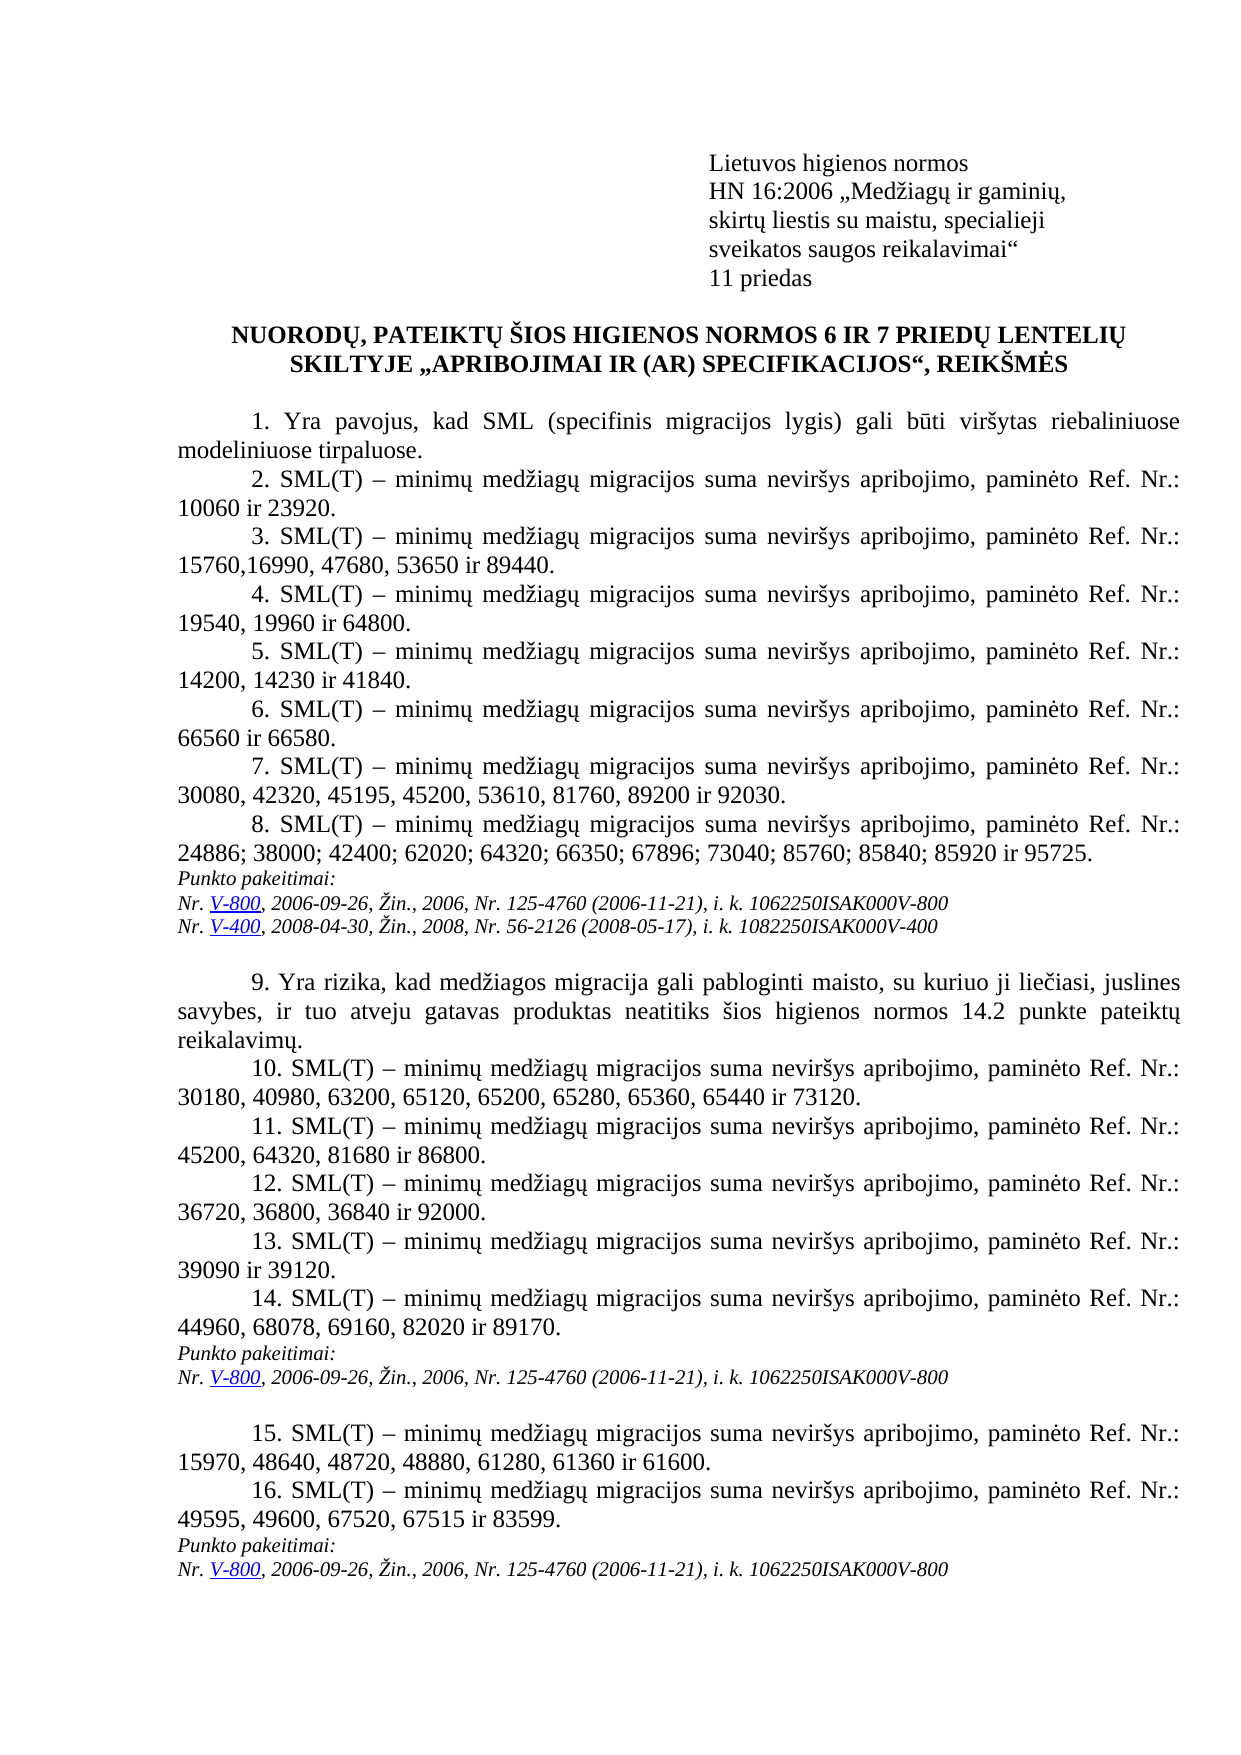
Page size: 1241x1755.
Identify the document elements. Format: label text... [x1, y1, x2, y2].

text 2. SML(T) – minimų medžiagų migracijos suma neviršys apribojimo, paminėto Ref. Nr.: 10060 ir 23920. [177, 464, 1181, 521]
text 12. SML(T) – minimų medžiagų migracijos suma neviršys apribojimo, paminėto Ref. Nr.: 36720, 36800, 36840 ir 92000. [177, 1168, 1181, 1226]
text 14. SML(T) – minimų medžiagų migracijos suma neviršys apribojimo, paminėto Ref. Nr.: 44960, 68078, 69160, 82020 ir 89170. [177, 1283, 1181, 1341]
text 7. SML(T) – minimų medžiagų migracijos suma neviršys apribojimo, paminėto Ref. Nr.: 30080, 42320, 45195, 45200, 53610, 81760, 89200 ir 92030. [177, 751, 1181, 809]
text Punkto pakeitimai: [177, 1341, 1181, 1365]
text Nr. V-800, 2006-09-26, Žin., 2006, Nr. 125-4760 (2006-11-21), i. k. 1062250ISAK000V-800 [177, 890, 1181, 914]
text Nr. V-800, 2006-09-26, Žin., 2006, Nr. 125-4760 (2006-11-21), i. k. 1062250ISAK000V-800 [177, 1557, 1181, 1581]
text Nr. V-400, 2008-04-30, Žin., 2008, Nr. 56-2126 (2008-05-17), i. k. 1082250ISAK000V-400 [177, 914, 1181, 938]
text 4. SML(T) – minimų medžiagų migracijos suma neviršys apribojimo, paminėto Ref. Nr.: 19540, 19960 ir 64800. [177, 579, 1181, 636]
text 11. SML(T) – minimų medžiagų migracijos suma neviršys apribojimo, paminėto Ref. Nr.: 45200, 64320, 81680 ir 86800. [177, 1111, 1181, 1168]
text 13. SML(T) – minimų medžiagų migracijos suma neviršys apribojimo, paminėto Ref. Nr.: 39090 ir 39120. [177, 1226, 1181, 1283]
text NUORODŲ, pateiktų šios higienos normos 6 ir 7 priedų lentelių skiLtyje „APRIBOJIMAI IR (ar) SPECIFIKACIJOS“, Reikšmės [177, 320, 1181, 378]
text 11 priedas [177, 263, 1181, 291]
text 6. SML(T) – minimų medžiagų migracijos suma neviršys apribojimo, paminėto Ref. Nr.: 66560 ir 66580. [177, 694, 1181, 751]
text Punkto pakeitimai: [177, 1533, 1181, 1557]
text skirtų liestis su maistu, specialieji [177, 205, 1181, 234]
text 1. Yra pavojus, kad SML (specifinis migracijos lygis) gali būti viršytas riebaliniuose modeliniuose tirpaluose. [177, 406, 1181, 464]
text 9. Yra rizika, kad medžiagos migracija gali pabloginti maisto, su kuriuo ji liečiasi, juslines savybes, ir tuo atveju gatavas produktas neatitiks šios higienos normos 14.2 punkte pateiktų reikalavimų. [177, 967, 1181, 1053]
text Lietuvos higienos normos [177, 148, 1181, 176]
text 5. SML(T) – minimų medžiagų migracijos suma neviršys apribojimo, paminėto Ref. Nr.: 14200, 14230 ir 41840. [177, 636, 1181, 694]
text 15. SML(T) – minimų medžiagų migracijos suma neviršys apribojimo, paminėto Ref. Nr.: 15970, 48640, 48720, 48880, 61280, 61360 ir 61600. [177, 1418, 1181, 1475]
text 3. SML(T) – minimų medžiagų migracijos suma neviršys apribojimo, paminėto Ref. Nr.: 15760,16990, 47680, 53650 ir 89440. [177, 521, 1181, 579]
text Nr. V-800, 2006-09-26, Žin., 2006, Nr. 125-4760 (2006-11-21), i. k. 1062250ISAK000V-800 [177, 1365, 1181, 1389]
text Punkto pakeitimai: [177, 866, 1181, 890]
text 8. SML(T) – minimų medžiagų migracijos suma neviršys apribojimo, paminėto Ref. Nr.: 24886; 38000; 42400; 62020; 64320; 66350; 67896; 73040; 85760; 85840; 85920 ir 95725. [177, 809, 1181, 866]
text 10. SML(T) – minimų medžiagų migracijos suma neviršys apribojimo, paminėto Ref. Nr.: 30180, 40980, 63200, 65120, 65200, 65280, 65360, 65440 ir 73120. [177, 1053, 1181, 1111]
text 16. SML(T) – minimų medžiagų migracijos suma neviršys apribojimo, paminėto Ref. Nr.: 49595, 49600, 67520, 67515 ir 83599. [177, 1475, 1181, 1533]
text HN 16:2006 „Medžiagų ir gaminių, [177, 176, 1181, 205]
text sveikatos saugos reikalavimai“ [177, 234, 1181, 263]
